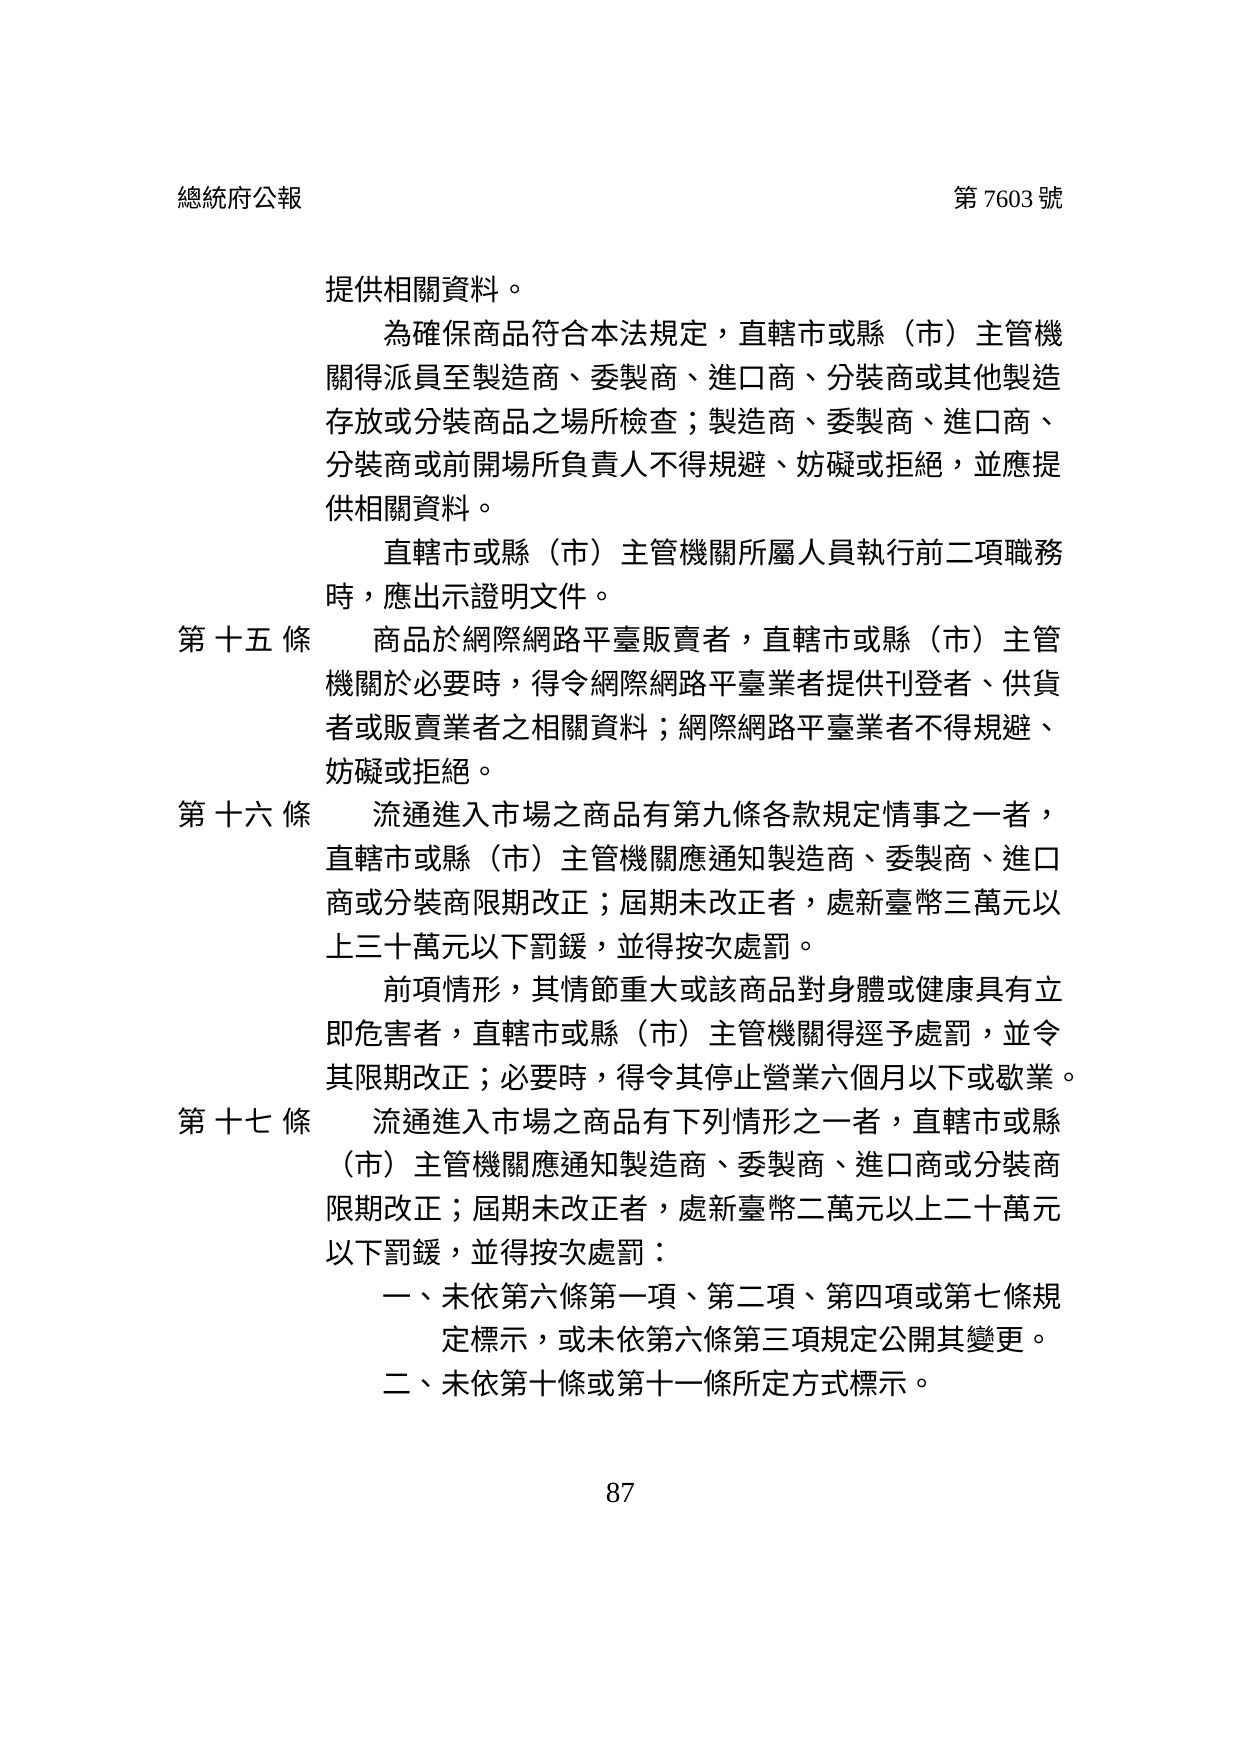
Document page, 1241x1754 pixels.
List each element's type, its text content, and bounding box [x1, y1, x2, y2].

text 前項情形，其情節重大或該商品對身體或健康具有立即危害者，直轄市或縣（市）主管機關得逕予處罰，並令其限期改正；必要時，得令其停止營業六個月以下或歇業。 [325, 966, 1063, 1097]
text 第 十五 條 商品於網際網路平臺販賣者，直轄市或縣（市）主管機關於必要時，得令網際網路平臺業者提供刊登者、供貨者或販賣業者之相關資料；網際網路平臺業者不得規避、妨礙或拒絕。 [177, 616, 1063, 791]
text 提供相關資料。 [177, 266, 1063, 309]
text 第 十六 條 流通進入市場之商品有第九條各款規定情事之一者，直轄市或縣（市）主管機關應通知製造商、委製商、進口商或分裝商限期改正；屆期未改正者，處新臺幣三萬元以上三十萬元以下罰鍰，並得按次處罰。 [177, 791, 1063, 966]
text 二、 未依第十條或第十一條所定方式標示。 [382, 1359, 1063, 1403]
text 直轄市或縣（市）主管機關所屬人員執行前二項職務時，應出示證明文件。 [325, 528, 1063, 616]
text 為確保商品符合本法規定，直轄市或縣（市）主管機關得派員至製造商、委製商、進口商、分裝商或其他製造、存放或分裝商品之場所檢查；製造商、委製商、進口商、分裝商或前開場所負責人不得規避、妨礙或拒絕，並應提供相關資料。 [325, 309, 1063, 528]
text 一、 未依第六條第一項、第二項、第四項或第七條規定標示，或未依第六條第三項規定公開其變更。 [382, 1272, 1063, 1359]
text 第 十七 條 流通進入市場之商品有下列情形之一者，直轄市或縣（市）主管機關應通知製造商、委製商、進口商或分裝商限期改正；屆期未改正者，處新臺幣二萬元以上二十萬元以下罰鍰，並得按次處罰： [177, 1097, 1063, 1272]
